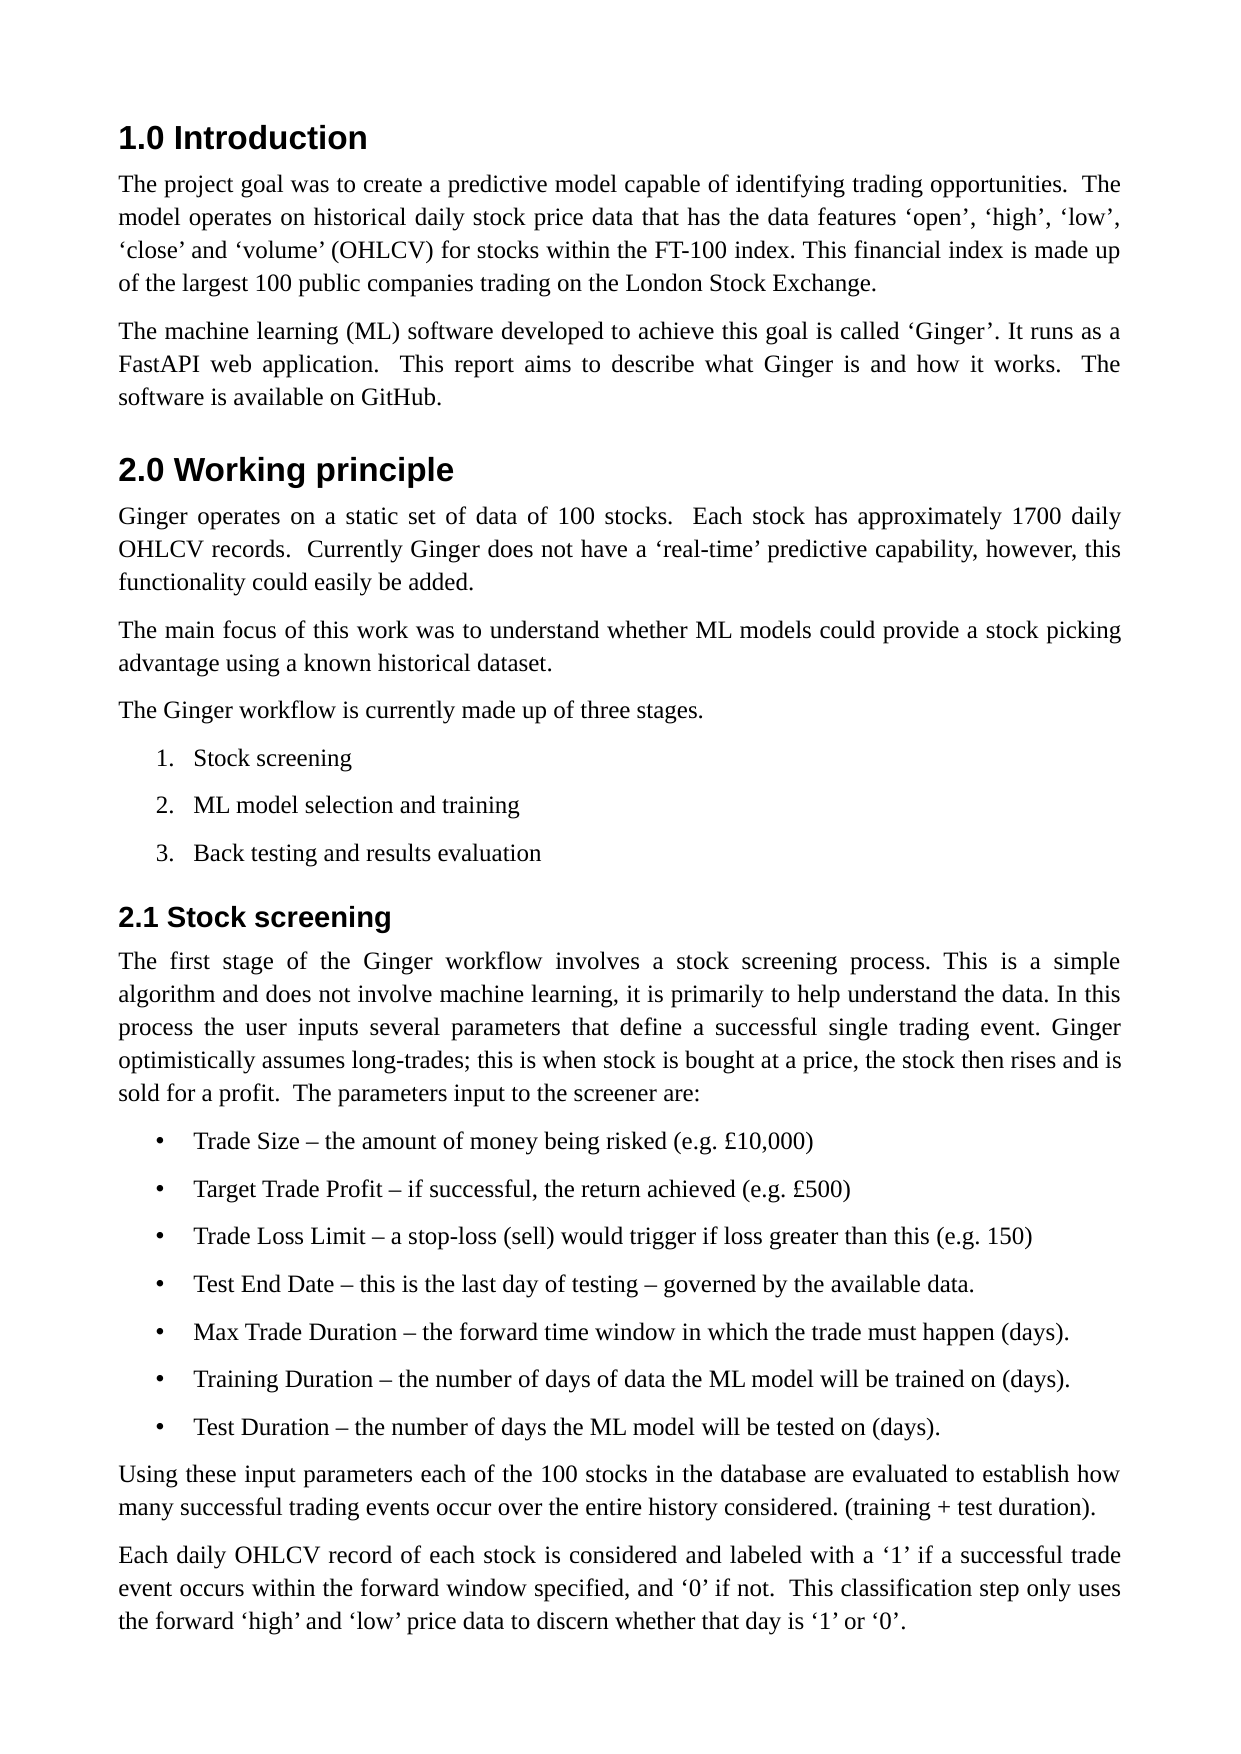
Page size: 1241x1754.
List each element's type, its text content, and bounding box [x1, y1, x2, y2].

list Back testing and results evaluation [156, 838, 1122, 867]
list Test Duration – the number of days the ML model will be tested on (days). [156, 1412, 1122, 1441]
list Test End Date – this is the last day of testing – governed by the available data. [156, 1269, 1122, 1298]
list Trade Loss Limit – a stop-loss (sell) would trigger if loss greater than this (e.g. 150) [156, 1221, 1122, 1250]
subtitle 2.1 Stock screening [118, 900, 1122, 934]
list Stock screening [156, 743, 1122, 772]
text Each daily OHLCV record of each stock is considered and labeled with a ‘1’ if a successful trade event occurs within the forward window specified, and ‘0’ if not. This classification step only uses the forward ‘high’ and ‘low’ price data to discern whether that day is ‘1’ or ‘0’. [118, 1540, 1122, 1635]
list Trade Size – the amount of money being risked (e.g. £10,000) [156, 1126, 1122, 1155]
list Training Duration – the number of days of data the ML model will be trained on (days). [156, 1364, 1122, 1393]
subtitle 1.0 Introduction [118, 118, 1122, 157]
text The Ginger workflow is currently made up of three stages. [118, 695, 1122, 724]
text The machine learning (ML) software developed to achieve this goal is called ‘Ginger’. It runs as a FastAPI web application. This report aims to describe what Ginger is and how it works. The software is available on GitHub. [118, 316, 1122, 411]
list ML model selection and training [156, 791, 1122, 819]
text The project goal was to create a predictive model capable of identifying trading opportunities. The model operates on historical daily stock price data that has the data features ‘open’, ‘high’, ‘low’, ‘close’ and ‘volume’ (OHLCV) for stocks within the FT-100 index. This financial index is made up of the largest 100 public companies trading on the London Stock Exchange. [118, 169, 1122, 297]
text Using these input parameters each of the 100 stocks in the database are evaluated to establish how many successful trading events occur over the entire history considered. (training + test duration). [118, 1459, 1122, 1521]
list Target Trade Profit – if successful, the return achieved (e.g. £500) [156, 1174, 1122, 1202]
text The main focus of this work was to understand whether ML models could provide a stock picking advantage using a known historical dataset. [118, 615, 1122, 677]
text Ginger operates on a static set of data of 100 stocks. Each stock has approximately 1700 daily OHLCV records. Currently Ginger does not have a ‘real-time’ predictive capability, however, this functionality could easily be added. [118, 501, 1122, 596]
subtitle 2.0 Working principle [118, 450, 1122, 489]
text The first stage of the Ginger workflow involves a stock screening process. This is a simple algorithm and does not involve machine learning, it is primarily to help understand the data. In this process the user inputs several parameters that define a successful single trading event. Ginger optimistically assumes long-trades; this is when stock is bought at a price, the stock then rises and is sold for a profit. The parameters input to the screener are: [118, 946, 1122, 1107]
list Max Trade Duration – the forward time window in which the trade must happen (days). [156, 1317, 1122, 1345]
